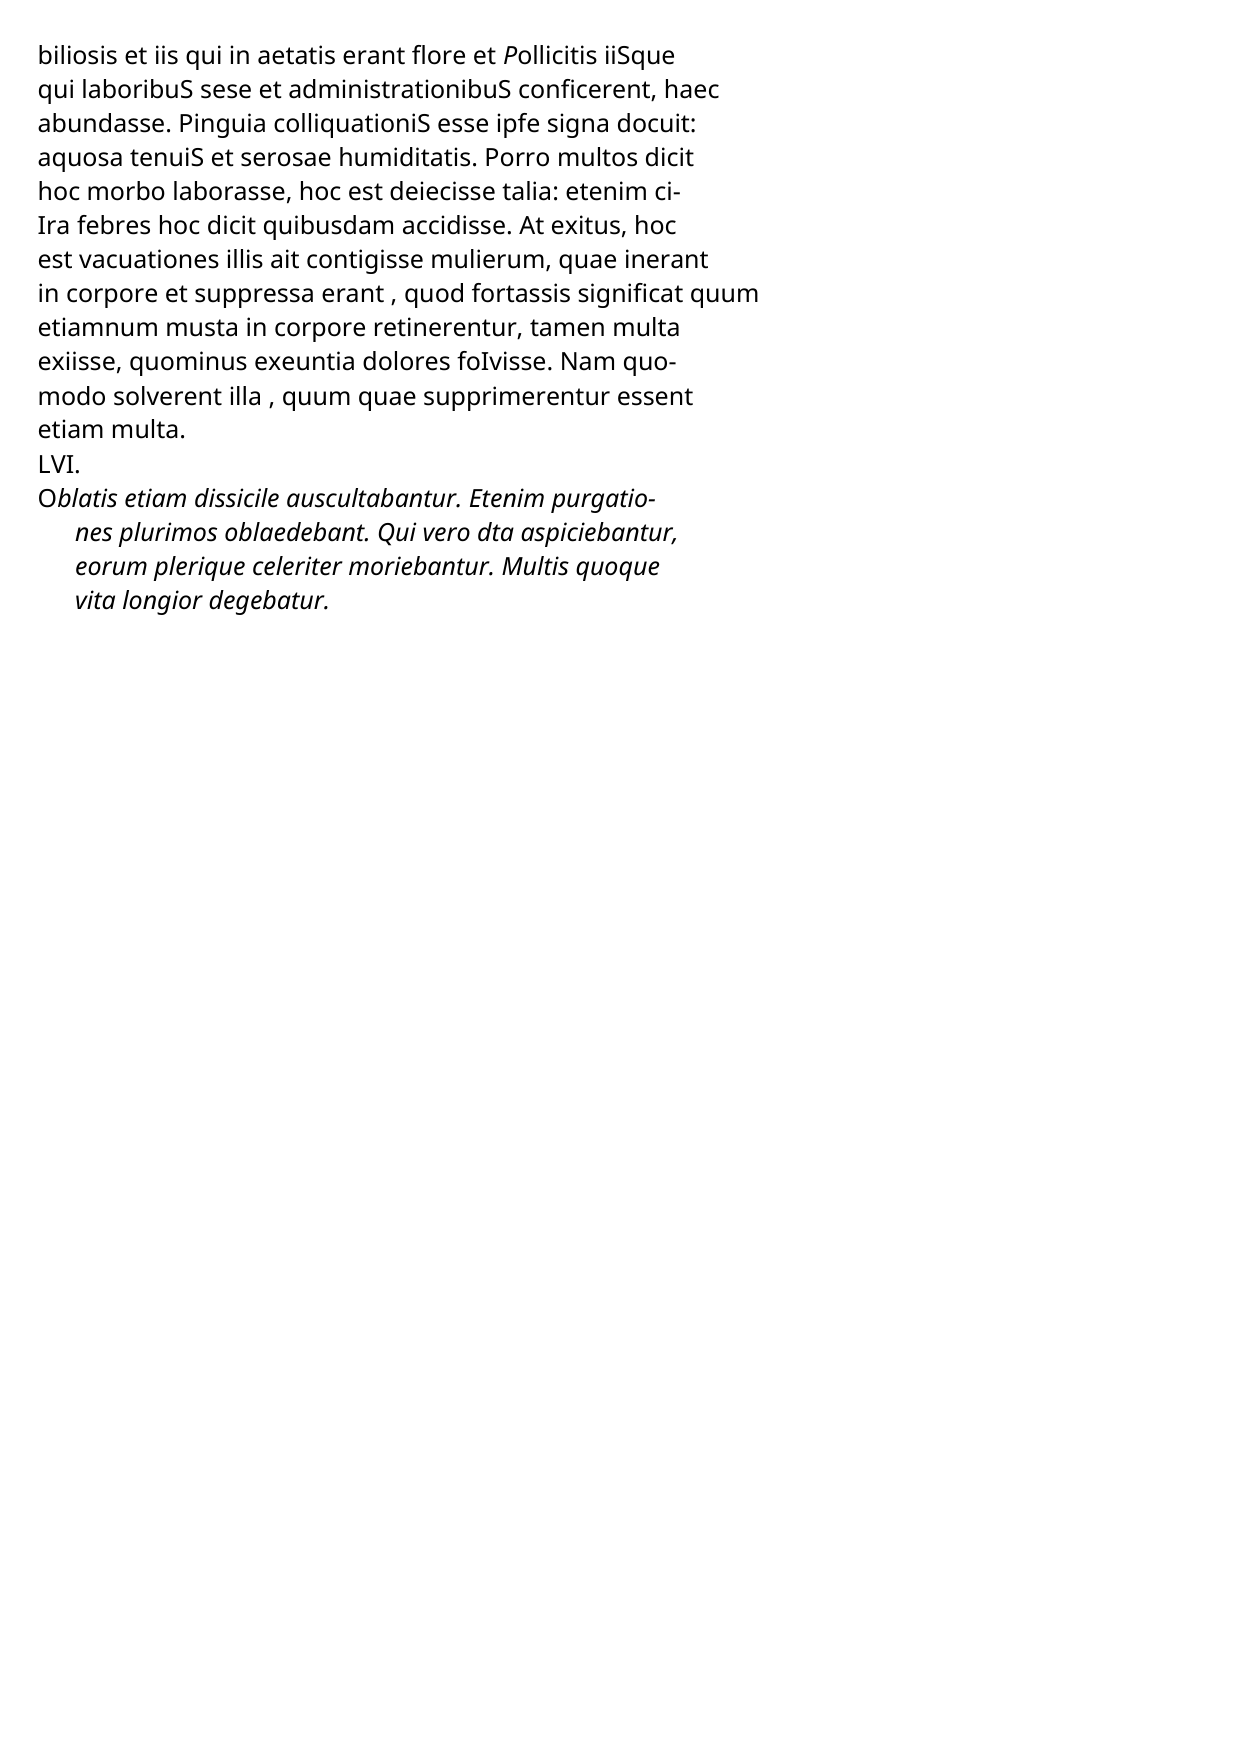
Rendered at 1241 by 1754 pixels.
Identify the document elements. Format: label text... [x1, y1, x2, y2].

text biliosis et iis qui in aetatis erant flore et Pollicitis iiSque qui laboribuS sese et administrationibuS conficerent, haec abundasse. Pinguia colliquationiS esse ipfe signa docuit: aquosa tenuiS et serosae humiditatis. Porro multos dicit hoc morbo laborasse, hoc est deiecisse talia: etenim ci- Ira febres hoc dicit quibusdam accidisse. At exitus, hoc est vacuationes illis ait contigisse mulierum, quae inerant in corpore et suppressa erant , quod fortassis significat quum etiamnum musta in corpore retinerentur, tamen multa exiisse, quominus exeuntia dolores foIvisse. Nam quo- modo solverent illa , quum quae supprimerentur essent etiam multa. [37, 37, 1203, 446]
text Oblatis etiam dissicile auscultabantur. Etenim purgatio- nes plurimos oblaedebant. Qui vero dta aspiciebantur, eorum plerique celeriter moriebantur. Multis quoque vita longior degebatur. [37, 480, 1203, 617]
subtitle LVI. [37, 446, 1203, 480]
